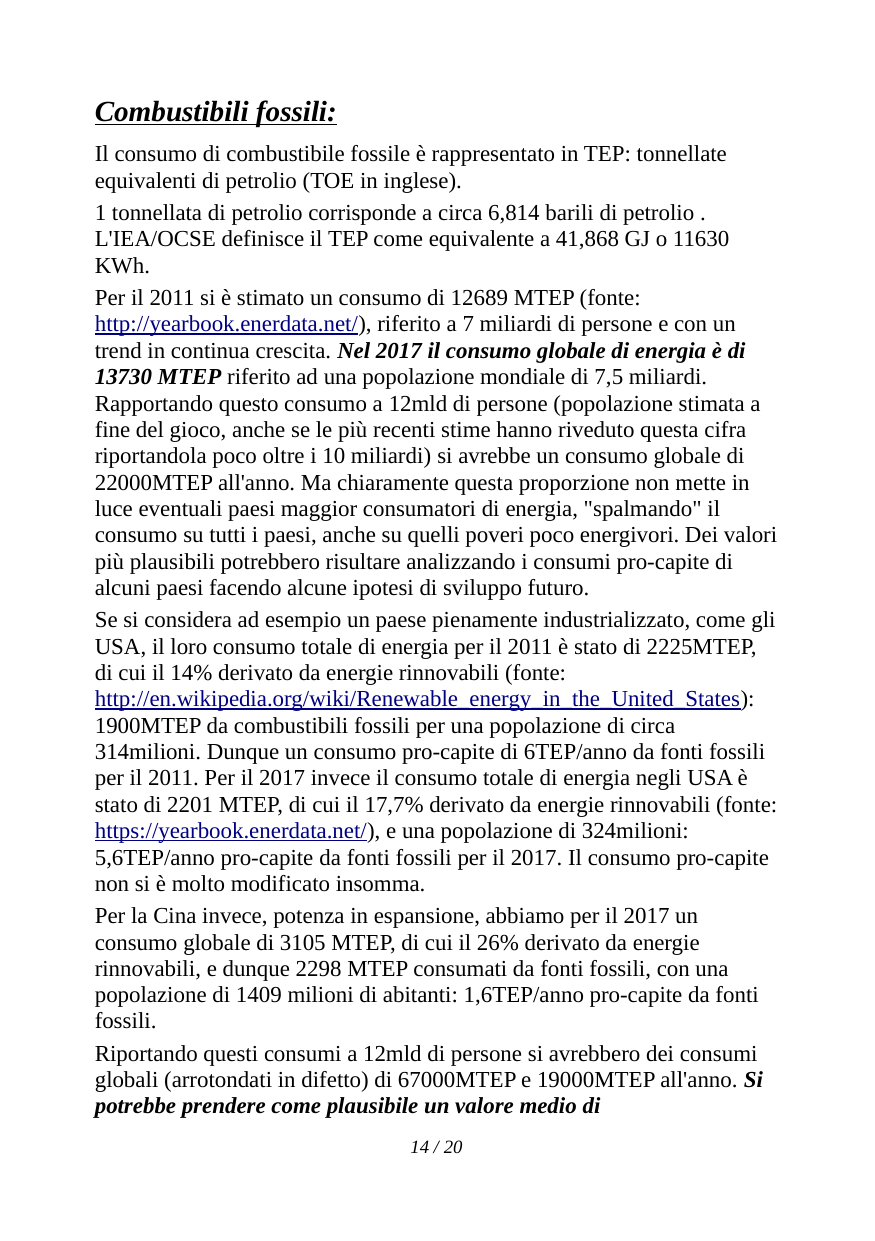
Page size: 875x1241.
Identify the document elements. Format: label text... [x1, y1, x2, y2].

text Se si considera ad esempio un paese pienamente industrializzato, come gli USA, il loro consumo totale di energia per il 2011 è stato di 2225MTEP, di cui il 14% derivato da energie rinnovabili (fonte: http://en.wikipedia.org/wiki/Renewable_energy_in_the_United_States): 1900MTEP da combustibili fossili per una popolazione di circa 314milioni. Dunque un consumo pro-capite di 6TEP/anno da fonti fossili per il 2011. Per il 2017 invece il consumo totale di energia negli USA è stato di 2201 MTEP, di cui il 17,7% derivato da energie rinnovabili (fonte: https://yearbook.enerdata.net/), e una popolazione di 324milioni: 5,6TEP/anno pro-capite da fonti fossili per il 2017. Il consumo pro-capite non si è molto modificato insomma. [94, 606, 779, 896]
text Riportando questi consumi a 12mld di persone si avrebbero dei consumi globali (arrotondati in difetto) di 67000MTEP e 19000MTEP all'anno. Si potrebbe prendere come plausibile un valore medio di [94, 1040, 779, 1119]
text Per il 2011 si è stimato un consumo di 12689 MTEP (fonte: http://yearbook.enerdata.net/), riferito a 7 miliardi di persone e con un trend in continua crescita. Nel 2017 il consumo globale di energia è di 13730 MTEP riferito ad una popolazione mondiale di 7,5 miliardi. Rapportando questo consumo a 12mld di persone (popolazione stimata a fine del gioco, anche se le più recenti stime hanno riveduto questa cifra riportandola poco oltre i 10 miliardi) si avrebbe un consumo globale di 22000MTEP all'anno. Ma chiaramente questa proporzione non mette in luce eventuali paesi maggior consumatori di energia, "spalmando" il consumo su tutti i paesi, anche su quelli poveri poco energivori. Dei valori più plausibili potrebbero risultare analizzando i consumi pro-capite di alcuni paesi facendo alcune ipotesi di sviluppo futuro. [94, 284, 779, 600]
text Il consumo di combustibile fossile è rappresentato in TEP: tonnellate equivalenti di petrolio (TOE in inglese). [94, 141, 779, 193]
text Per la Cina invece, potenza in espansione, abbiamo per il 2017 un consumo globale di 3105 MTEP, di cui il 26% derivato da energie rinnovabili, e dunque 2298 MTEP consumati da fonti fossili, con una popolazione di 1409 milioni di abitanti: 1,6TEP/anno pro-capite da fonti fossili. [94, 902, 779, 1034]
subtitle Combustibili fossili: [94, 94, 779, 128]
text 1 tonnellata di petrolio corrisponde a circa 6,814 barili di petrolio . L'IEA/OCSE definisce il TEP come equivalente a 41,868 GJ o 11630 KWh. [94, 199, 779, 278]
